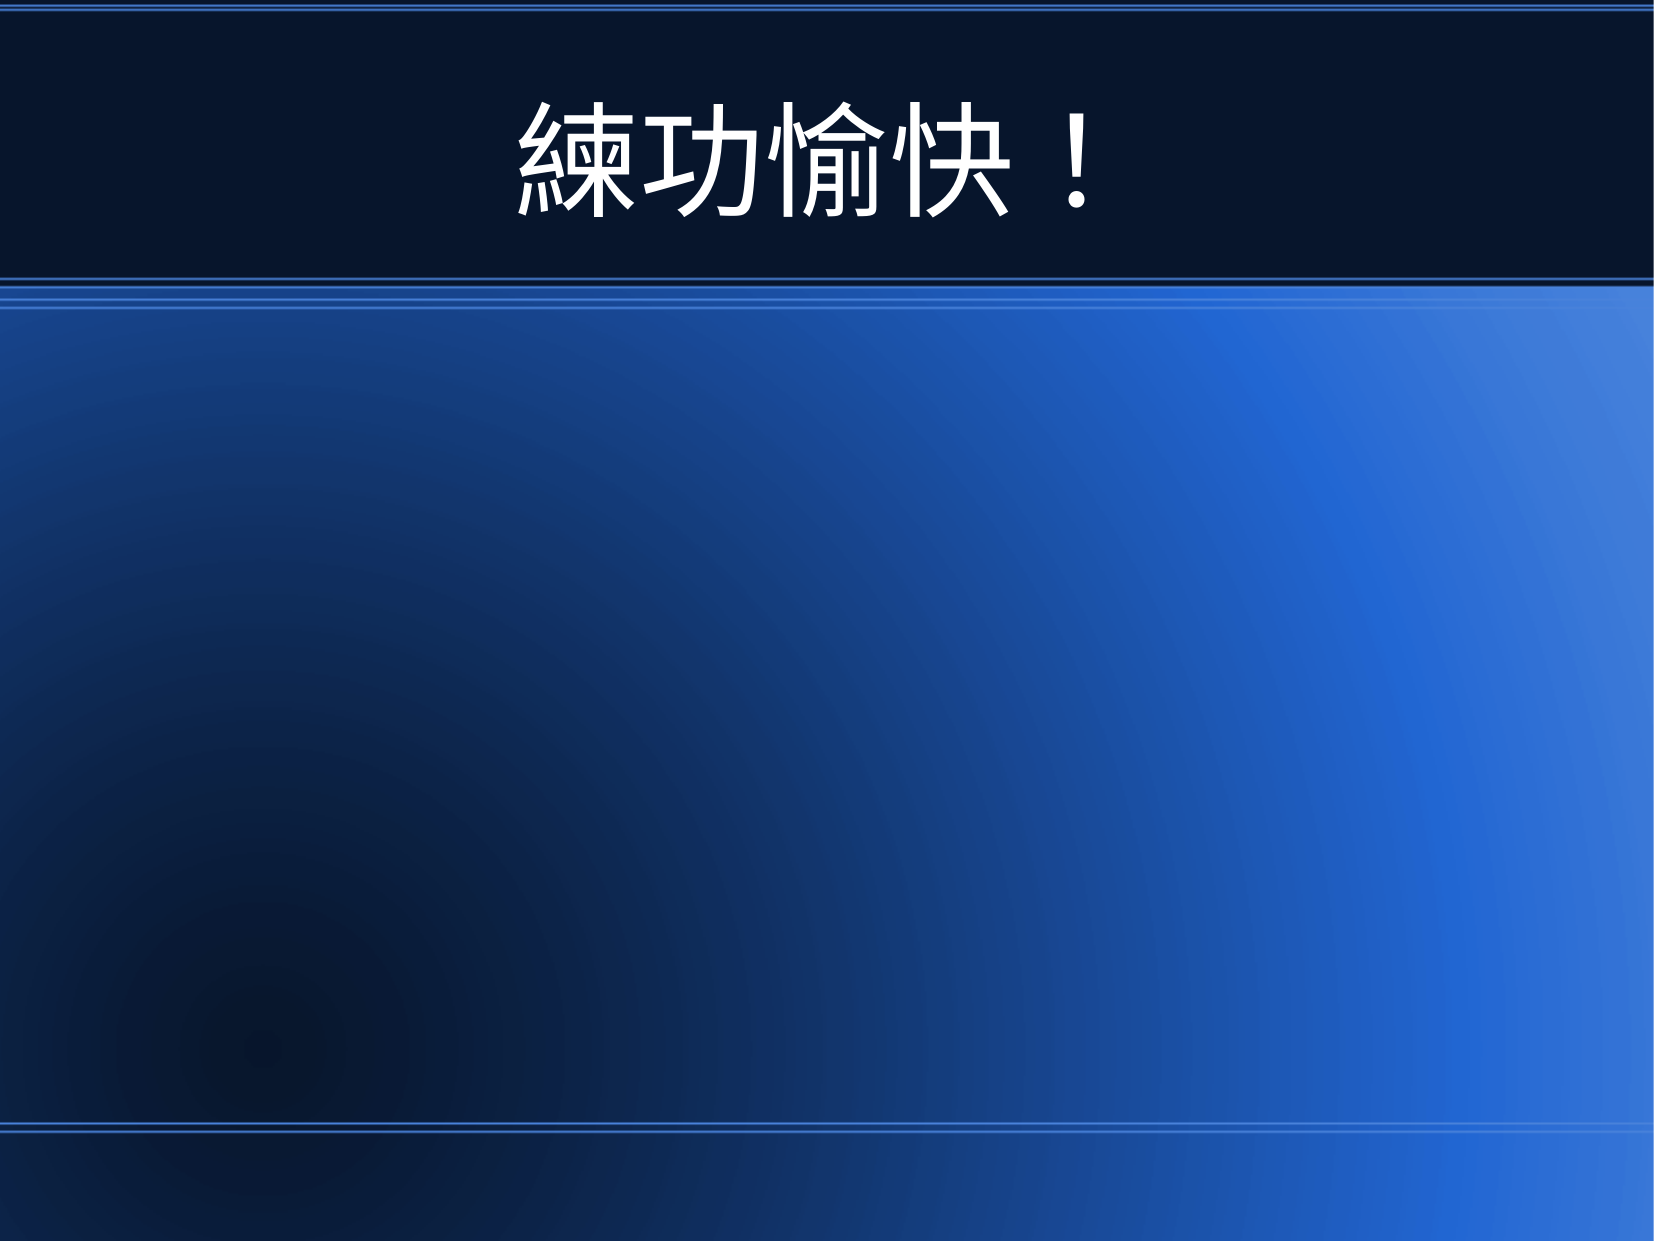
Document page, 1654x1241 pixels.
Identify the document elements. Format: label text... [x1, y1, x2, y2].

picture [0, 0, 1654, 1241]
title 練功愉快！ [82, 49, 1571, 257]
